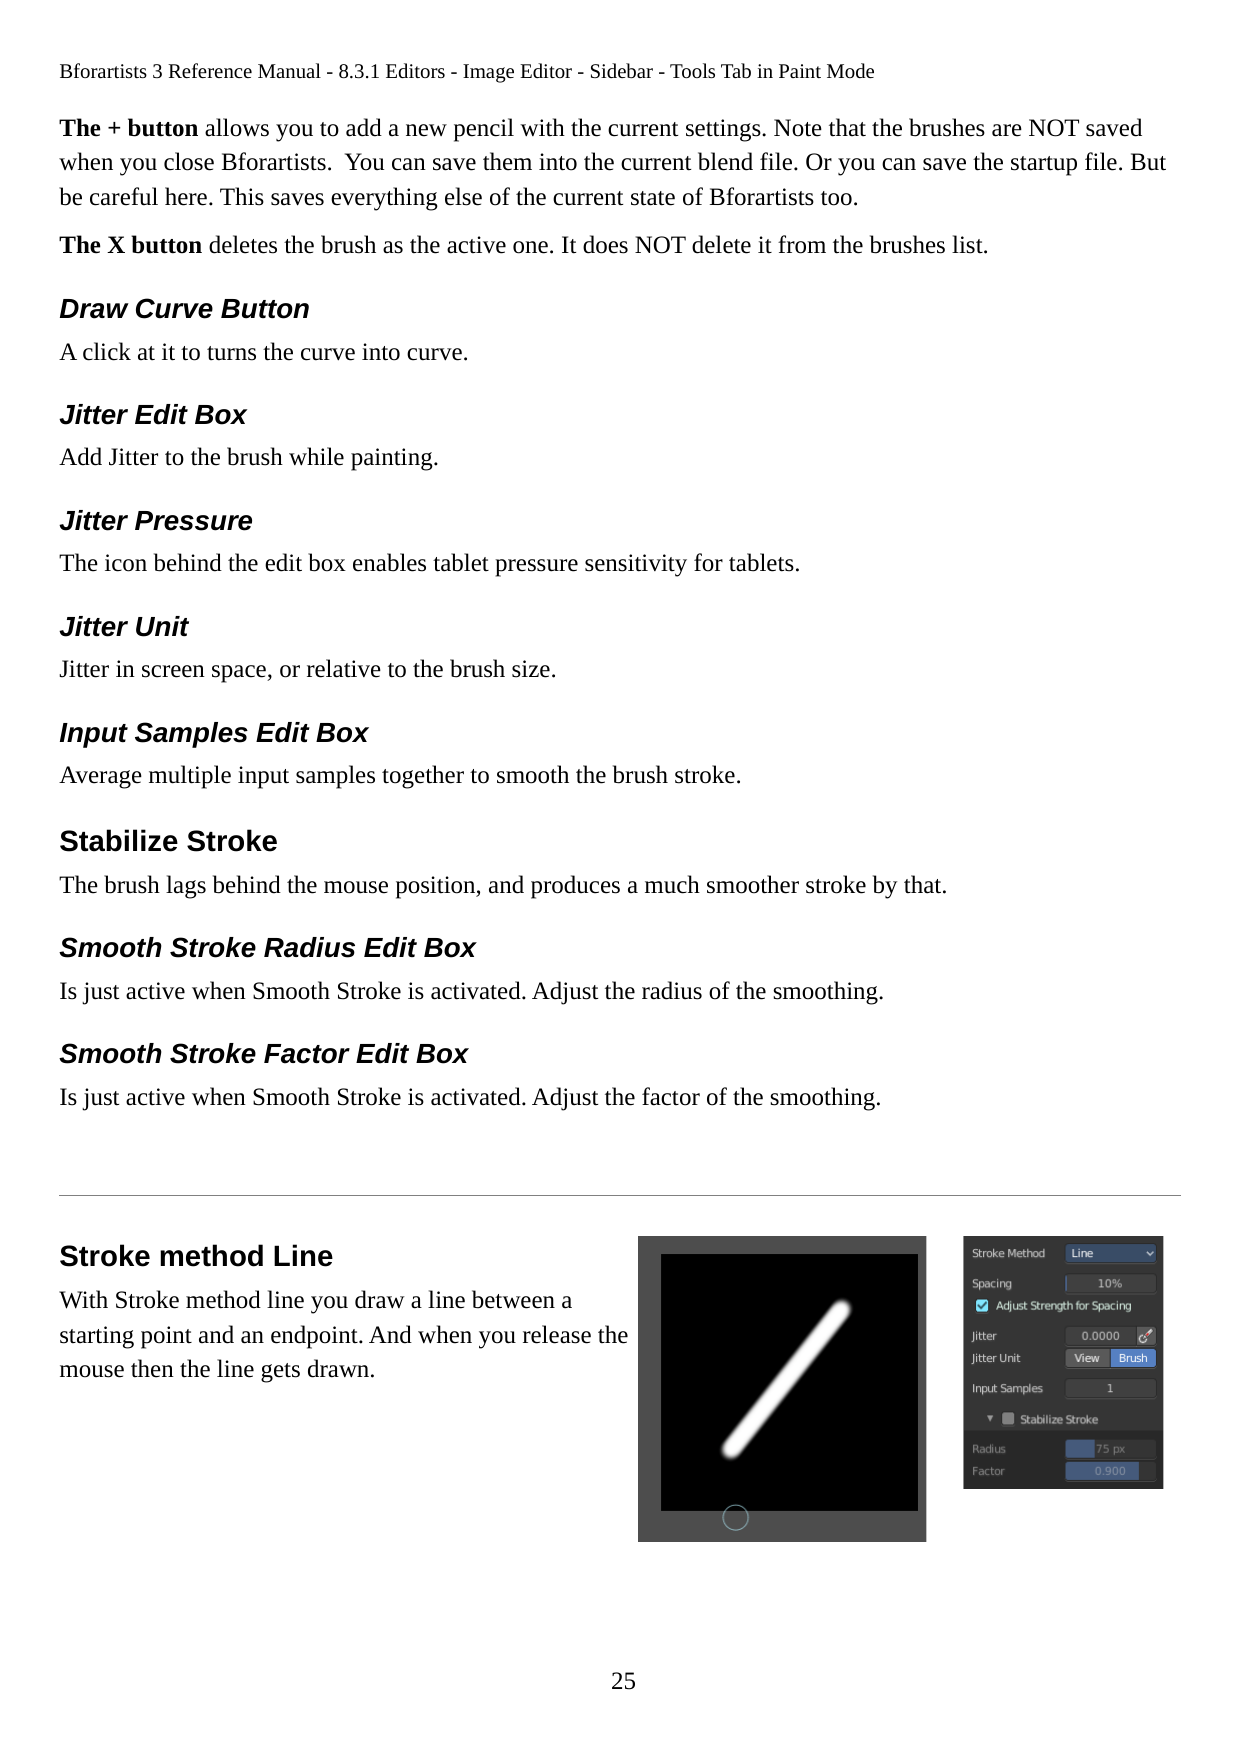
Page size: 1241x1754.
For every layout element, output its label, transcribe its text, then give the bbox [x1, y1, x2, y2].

subtitle [927, 1239, 963, 1273]
subtitle Smooth Stroke Factor Edit Box [59, 1038, 1181, 1069]
subtitle Draw Curve Button [59, 292, 1181, 324]
subtitle Smooth Stroke Radius Edit Box [59, 932, 1181, 964]
subtitle Input Samples Edit Box [59, 716, 1181, 748]
subtitle Jitter Pressure [59, 504, 1181, 536]
text The brush lags behind the mouse position, and produces a much smoother stroke by that. [59, 870, 1181, 899]
subtitle Jitter Unit [59, 610, 1181, 642]
text Average multiple input samples together to smooth the brush stroke. [59, 760, 1181, 789]
subtitle Stabilize Stroke [59, 824, 1181, 858]
text Jitter in screen space, or relative to the brush size. [59, 654, 1181, 683]
text [927, 1285, 963, 1383]
text The icon behind the edit box enables tablet pressure sensitivity for tablets. [59, 548, 1181, 577]
picture [638, 1236, 927, 1542]
text Is just active when Smooth Stroke is activated. Adjust the factor of the smoothing. [59, 1082, 1181, 1111]
subtitle [1164, 1239, 1181, 1273]
text Add Jitter to the brush while painting. [59, 442, 1181, 471]
subtitle Jitter Edit Box [59, 398, 1181, 430]
text The X button deletes the brush as the active one. It does NOT delete it from the brushes list. [59, 231, 1181, 259]
subtitle Stroke method Line [59, 1239, 638, 1273]
text Is just active when Smooth Stroke is activated. Adjust the radius of the smoothing. [59, 976, 1181, 1005]
picture [963, 1236, 1164, 1489]
text A click at it to turns the curve into curve. [59, 337, 1181, 365]
text With Stroke method line you draw a line between a starting point and an endpoint. And when you release the mouse then the line gets drawn. [59, 1285, 638, 1383]
text The + button allows you to add a new pencil with the current settings. Note that the brushes are NOT saved when you close Bforartists. You can save them into the current blend file. Or you can save the startup file. But be careful here. This saves everything else of the current state of Bforartists too. [59, 113, 1181, 210]
